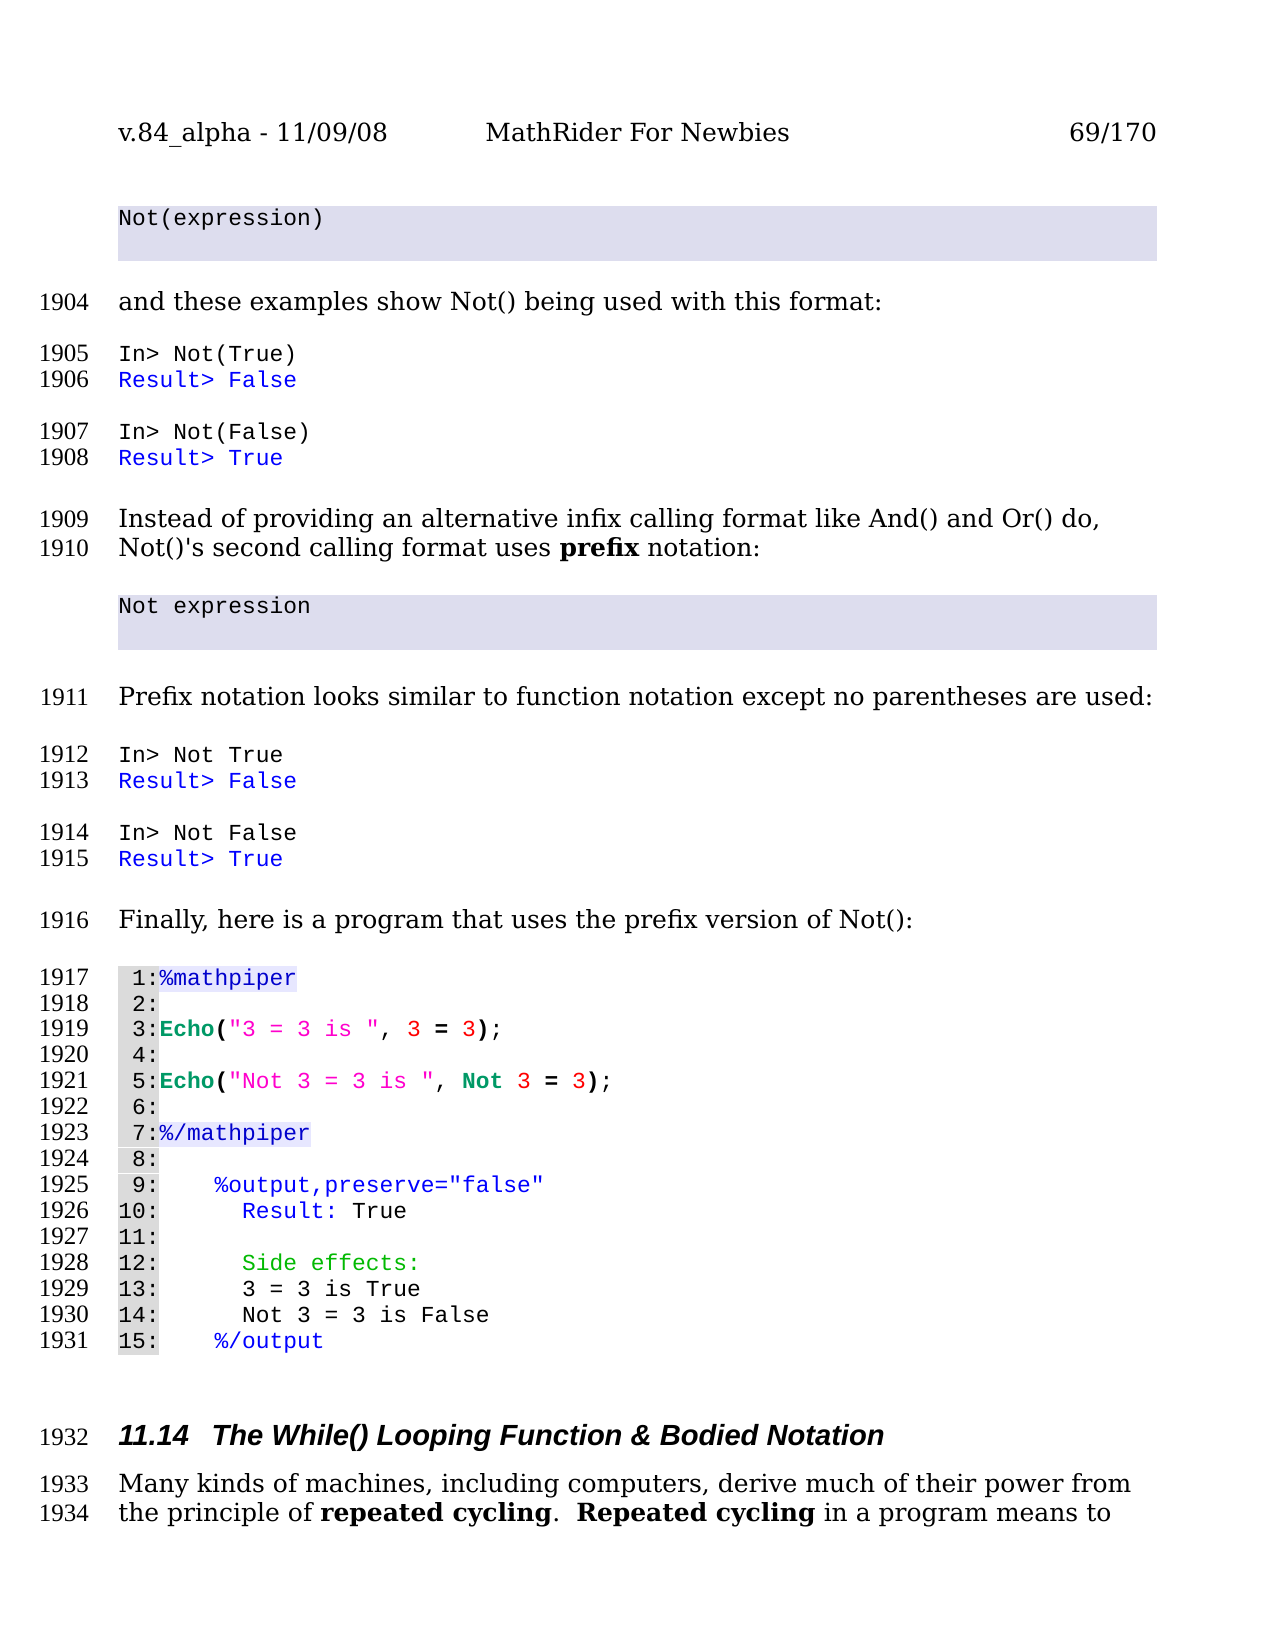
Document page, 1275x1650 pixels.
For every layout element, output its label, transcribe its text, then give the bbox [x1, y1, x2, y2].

text 5:Echo("Not 3 = 3 is ", Not 3 = 3); [118, 1070, 1157, 1096]
text Result> True [118, 446, 1157, 472]
text 10: Result: True [118, 1199, 1157, 1225]
text 6: [118, 1096, 1157, 1122]
text 8: [118, 1147, 1157, 1173]
text Result> False [118, 368, 1157, 394]
text 9: %output,preserve="false" [118, 1173, 1157, 1199]
text 1:%mathpiper [118, 966, 1157, 992]
text Result> False [118, 769, 1157, 795]
text 3:Echo("3 = 3 is ", 3 = 3); [118, 1018, 1157, 1044]
table_header Not(expression) [118, 206, 1157, 261]
text 12: Side effects: [118, 1251, 1157, 1277]
text Instead of providing an alternative infix calling format like And() and Or() do, Not()'s second calling format uses prefix notation: [118, 504, 1157, 563]
text 2: [118, 992, 1157, 1018]
text and these examples show Not() being used with this format: [118, 287, 1157, 316]
subtitle The While() Looping Function & Bodied Notation [118, 1417, 1157, 1451]
text In> Not True [118, 743, 1157, 769]
text 11: [118, 1225, 1157, 1251]
text Finally, here is a program that uses the prefix version of Not(): [118, 905, 1157, 934]
text 4: [118, 1044, 1157, 1070]
text Prefix notation looks similar to function notation except no parentheses are used: [118, 682, 1157, 711]
text 15: %/output [118, 1329, 1157, 1355]
text Many kinds of machines, including computers, derive much of their power from the principle of repeated cycling. Repeated cycling in a program means to [118, 1469, 1157, 1528]
text In> Not(True) [118, 342, 1157, 368]
table_header Not expression [118, 595, 1157, 650]
text In> Not False [118, 821, 1157, 847]
text 13: 3 = 3 is True [118, 1277, 1157, 1303]
text In> Not(False) [118, 420, 1157, 446]
text 7:%/mathpiper [118, 1122, 1157, 1147]
text 14: Not 3 = 3 is False [118, 1303, 1157, 1329]
text Result> True [118, 847, 1157, 873]
